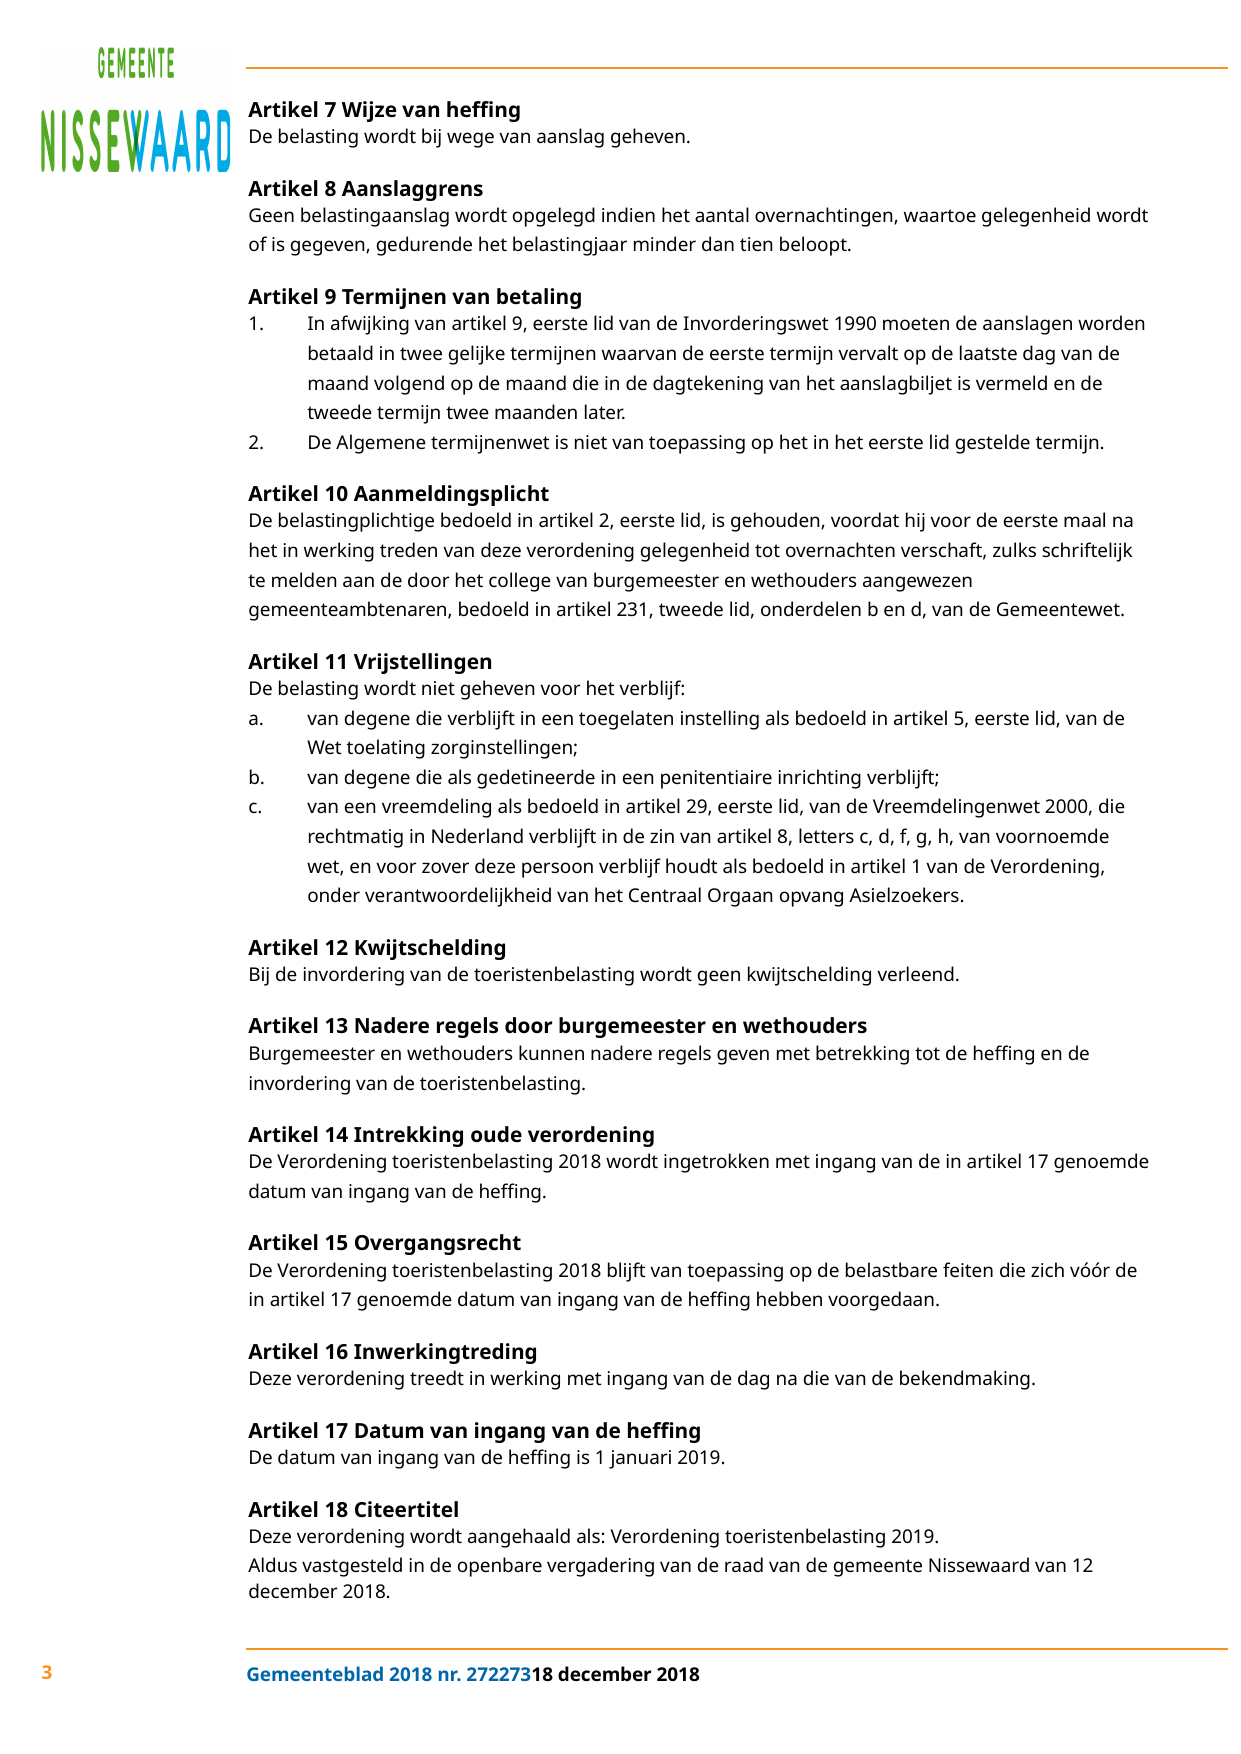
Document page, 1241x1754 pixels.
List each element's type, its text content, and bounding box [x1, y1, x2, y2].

text Deze verordening treedt in werking met ingang van de dag na die van de bekendmaking. [248, 1365, 1152, 1391]
text Artikel 8 Aanslaggrens [248, 174, 1152, 202]
picture [200, 151, 206, 172]
text Burgemeester en wethouders kunnen nadere regels geven met betrekking tot de heffing en de invordering van de toeristenbelasting. [248, 1040, 1152, 1095]
list van degene die als gedetineerde in een penitentiaire inrichting verblijft; [248, 764, 1152, 790]
text Artikel 14 Intrekking oude verordening [248, 1120, 1152, 1148]
picture [176, 157, 187, 172]
text Artikel 18 Citeertitel [248, 1495, 1152, 1523]
text Artikel 12 Kwijtschelding [248, 933, 1152, 961]
text De belastingplichtige bedoeld in artikel 2, eerste lid, is gehouden, voordat hij voor de eerste maal na het in werking treden van deze verordening gelegenheid tot overnachten verschaft, zulks schriftelijk te melden aan de door het college van burgemeester en wethouders aangewezen gemeenteambtenaren, bedoeld in artikel 231, tweede lid, onderdelen b en d, van de Gemeentewet. [248, 508, 1152, 622]
text Artikel 13 Nadere regels door burgemeester en wethouders [248, 1012, 1152, 1040]
text Artikel 7 Wijze van heffing [248, 95, 1152, 123]
text Artikel 16 Inwerkingtreding [248, 1337, 1152, 1365]
text Bij de invordering van de toeristenbelasting wordt geen kwijtschelding verleend. [248, 961, 1152, 987]
text Geen belastingaanslag wordt opgelegd indien het aantal overnachtingen, waartoe gelegenheid wordt of is gegeven, gedurende het belastingjaar minder dan tien beloopt. [248, 202, 1152, 257]
text Artikel 9 Termijnen van betaling [248, 282, 1152, 311]
text Deze verordening wordt aangehaald als: Verordening toeristenbelasting 2019. [248, 1523, 1152, 1549]
list In afwijking van artikel 9, eerste lid van de Invorderingswet 1990 moeten de aanslagen worden betaald in twee gelijke termijnen waarvan de eerste termijn vervalt op de laatste dag van de maand volgend op de maand die in de dagtekening van het aanslagbiljet is vermeld en de tweede termijn twee maanden later. [248, 311, 1152, 425]
picture [222, 122, 227, 160]
text De Verordening toeristenbelasting 2018 blijft van toepassing op de belastbare feiten die zich vóór de in artikel 17 genoemde datum van ingang van de heffing hebben voorgedaan. [248, 1257, 1152, 1312]
text Aldus vastgesteld in de openbare vergadering van de raad van de gemeente Nissewaard van 12 december 2018. [248, 1553, 1152, 1604]
picture [154, 157, 165, 172]
text De belasting wordt bij wege van aanslag geheven. [248, 123, 1152, 149]
text Artikel 15 Overgangsrecht [248, 1228, 1152, 1257]
picture [201, 122, 206, 138]
text De belasting wordt niet geheven voor het verblijf: [248, 675, 1152, 701]
list De Algemene termijnenwet is niet van toepassing op het in het eerste lid gestelde termijn. [248, 429, 1152, 454]
text Artikel 10 Aanmeldingsplicht [248, 479, 1152, 508]
text Artikel 17 Datum van ingang van de heffing [248, 1416, 1152, 1444]
text De datum van ingang van de heffing is 1 januari 2019. [248, 1444, 1152, 1470]
list van degene die verblijft in een toegelaten instelling als bedoeld in artikel 5, eerste lid, van de Wet toelating zorginstellingen; [248, 705, 1152, 760]
text De Verordening toeristenbelasting 2018 wordt ingetrokken met ingang van de in artikel 17 genoemde datum van ingang van de heffing. [248, 1148, 1152, 1204]
list van een vreemdeling als bedoeld in artikel 29, eerste lid, van de Vreemdelingenwet 2000, die rechtmatig in Nederland verblijft in de zin van artikel 8, letters c, d, f, g, h, van voornoemde wet, en voor zover deze persoon verblijf houdt als bedoeld in artikel 1 van de Verordening, onder verantwoordelijkheid van het Centraal Orgaan opvang Asielzoekers. [248, 794, 1152, 908]
picture [41, 47, 231, 172]
text Artikel 11 Vrijstellingen [248, 647, 1152, 675]
